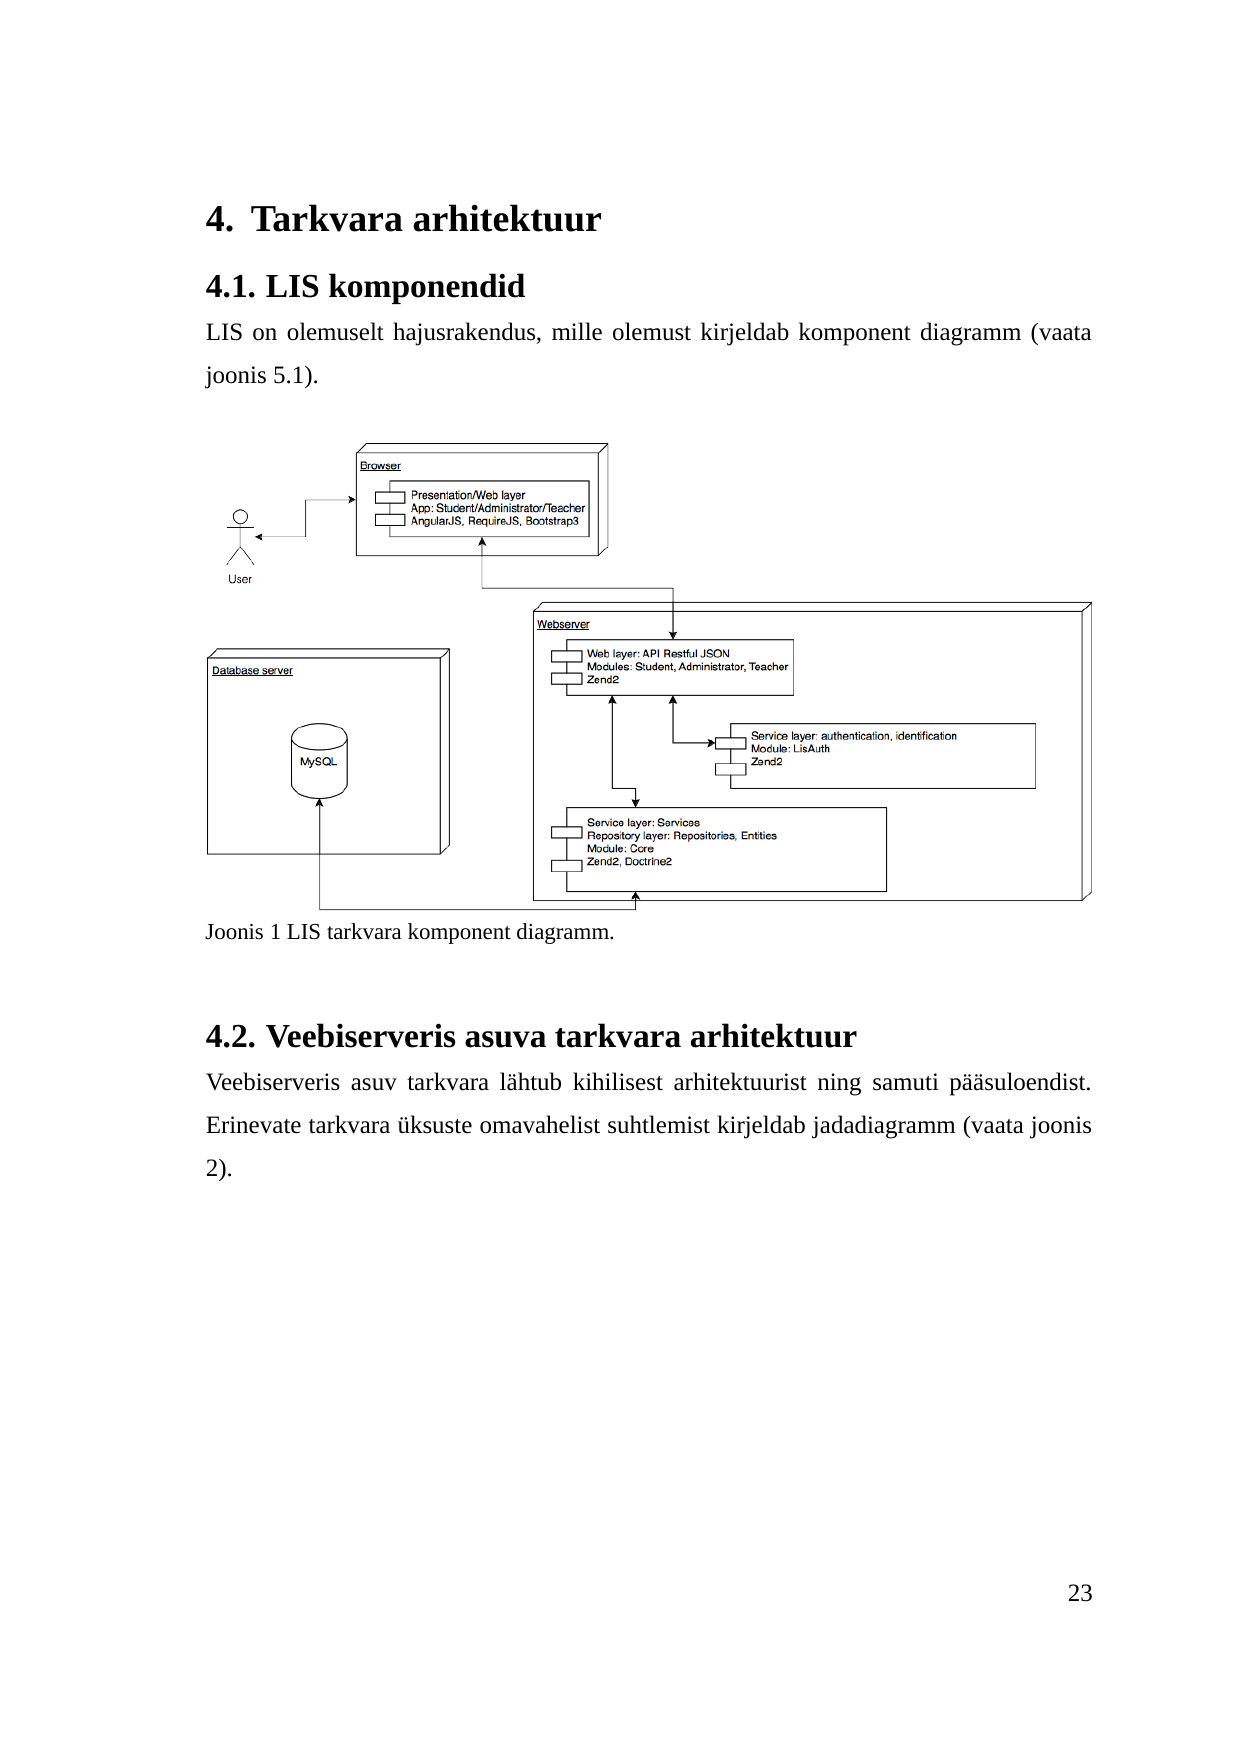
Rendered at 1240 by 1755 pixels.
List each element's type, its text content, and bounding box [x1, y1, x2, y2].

text LIS on olemuselt hajusrakendus, mille olemust kirjeldab komponent diagramm (vaata joonis 5.1). [206, 317, 1093, 389]
picture [205, 441, 1093, 919]
subtitle Tarkvara arhitektuur [206, 196, 1093, 240]
subtitle Veebiserveris asuva tarkvara arhitektuur [206, 1016, 1093, 1054]
text Joonis 1 LIS tarkvara komponent diagramm. [205, 919, 1093, 944]
text Veebiserveris asuv tarkvara lähtub kihilisest arhitektuurist ning samuti pääsuloendist. Erinevate tarkvara üksuste omavahelist suhtlemist kirjeldab jadadiagramm (vaata joonis 2). [206, 1067, 1093, 1182]
subtitle LIS komponendid [206, 266, 1093, 304]
